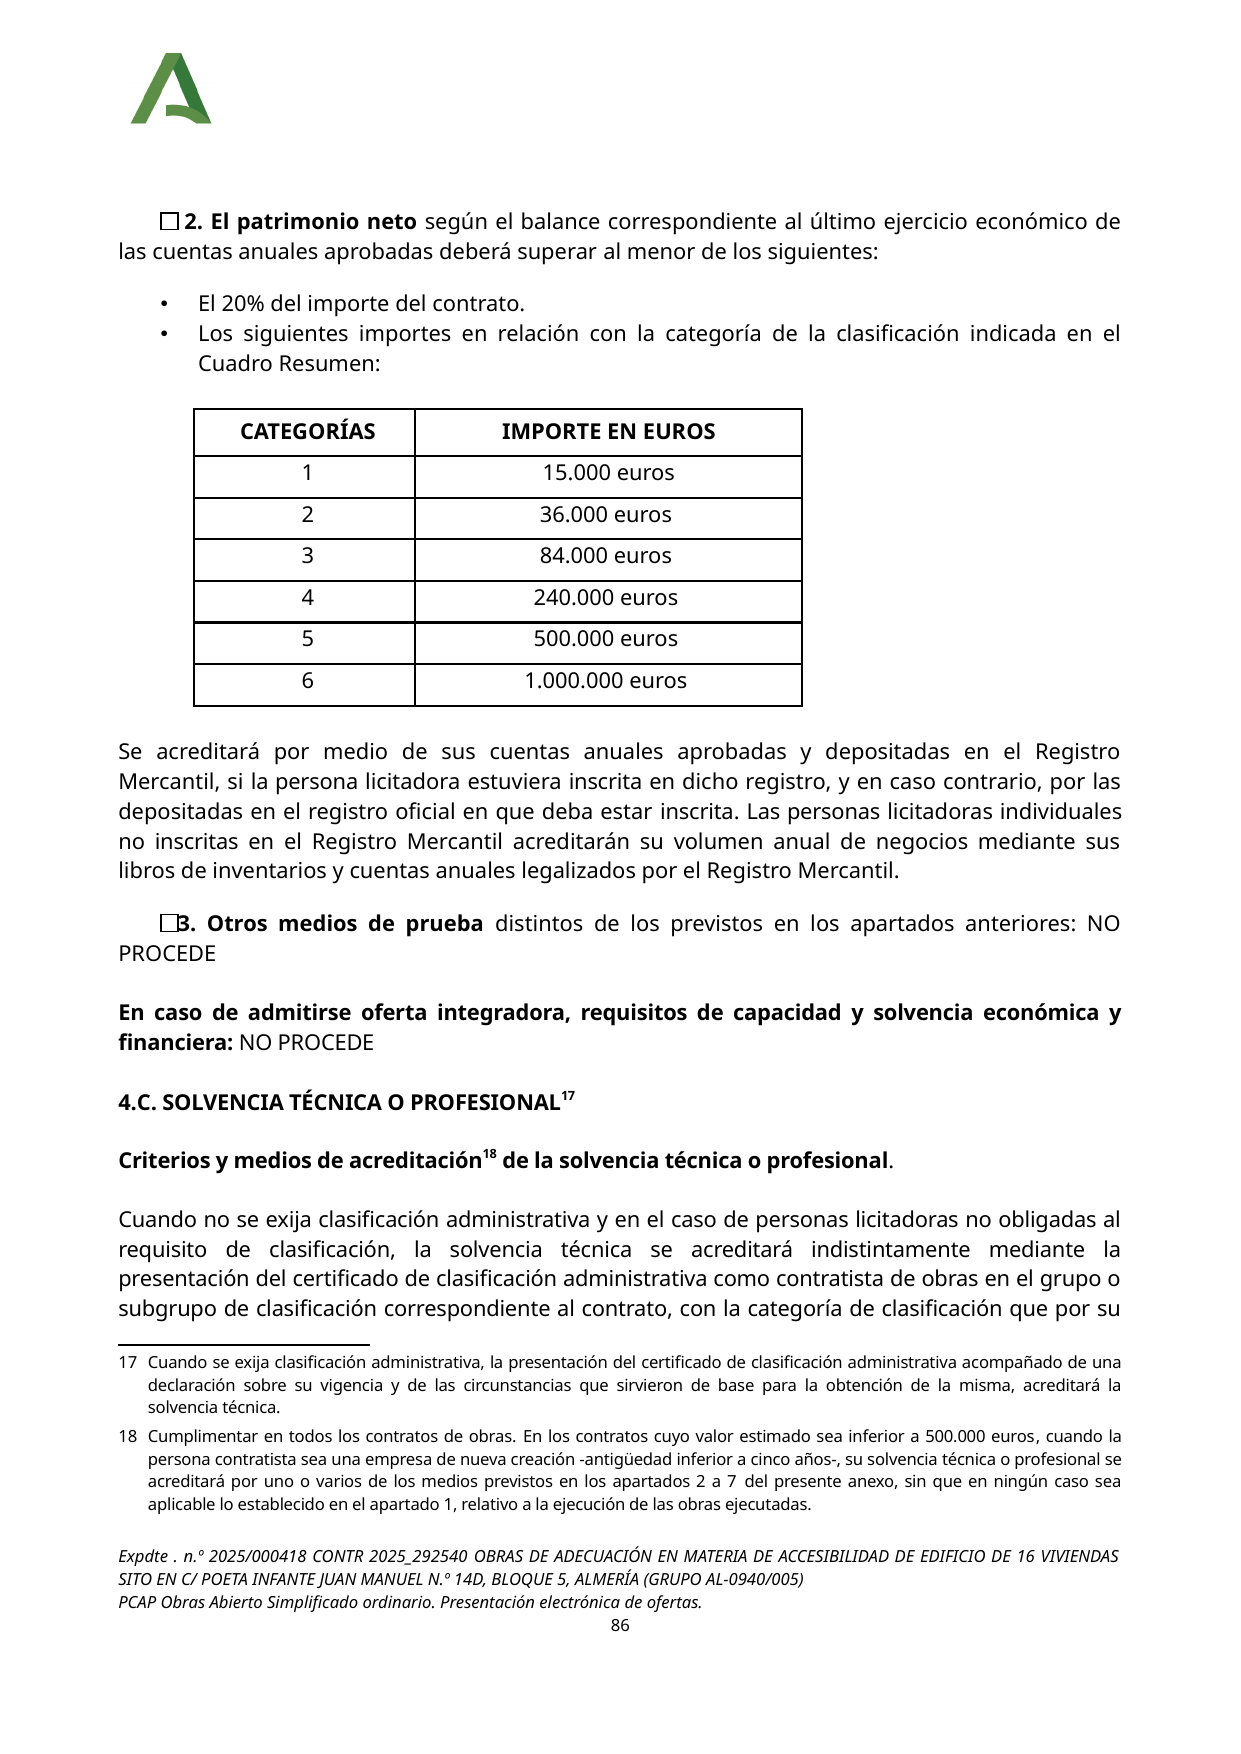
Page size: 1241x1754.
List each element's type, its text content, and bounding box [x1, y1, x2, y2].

list El 20% del importe del contrato. [160, 288, 1122, 318]
table_header IMPORTE EN EUROS [416, 410, 801, 455]
text 3. Otros medios de prueba distintos de los previstos en los apartados anteriores: NO PROCEDE [118, 908, 1122, 968]
text Se acreditará por medio de sus cuentas anuales aprobadas y depositadas en el Registro Mercantil, si la persona licitadora estuviera inscrita en dicho registro, y en caso contrario, por las depositadas en el registro oficial en que deba estar inscrita. Las personas licitadoras individuales no inscritas en el Registro Mercantil acreditarán su volumen anual de negocios mediante sus libros de inventarios y cuentas anuales legalizados por el Registro Mercantil. [118, 736, 1122, 885]
table_cell 4 [195, 582, 414, 621]
table_cell 6 [195, 665, 414, 704]
table_cell 1 [195, 457, 414, 497]
text 4.C. SOLVENCIA TÉCNICA O PROFESIONAL [118, 1087, 1122, 1117]
table_cell 500.000 euros [416, 624, 801, 663]
text Cuando no se exija clasificación administrativa y en el caso de personas licitadoras no obligadas al requisito de clasificación, la solvencia técnica se acreditará indistintamente mediante la presentación del certificado de clasificación administrativa como contratista de obras en el grupo o subgrupo de clasificación correspondiente al contrato, con la categoría de clasificación que por su [118, 1204, 1122, 1323]
text 2. El patrimonio neto según el balance correspondiente al último ejercicio económico de las cuentas anuales aprobadas deberá superar al menor de los siguientes: [118, 206, 1122, 266]
table_cell 2 [195, 499, 414, 538]
list Los siguientes importes en relación con la categoría de la clasificación indicada en el Cuadro Resumen: [160, 318, 1122, 378]
text Cuando se exija clasificación administrativa, la presentación del certificado de clasificación administrativa acompañado de una declaración sobre su vigencia y de las circunstancias que sirvieron de base para la obtención de la misma, acreditará la solvencia técnica. [118, 1351, 1122, 1419]
table_cell 5 [195, 624, 414, 663]
table_cell 1.000.000 euros [416, 665, 801, 704]
table_cell 15.000 euros [416, 457, 801, 497]
picture [127, 48, 216, 128]
text Criterios y medios de acreditación de la solvencia técnica o profesional. [118, 1145, 1122, 1175]
table_cell 240.000 euros [416, 582, 801, 621]
table_cell 3 [195, 540, 414, 580]
text En caso de admitirse oferta integradora, requisitos de capacidad y solvencia económica y financiera: NO PROCEDE [118, 997, 1122, 1057]
table_cell 36.000 euros [416, 499, 801, 538]
text Cumplimentar en todos los contratos de obras. En los contratos cuyo valor estimado sea inferior a 500.000 euros, cuando la persona contratista sea una empresa de nueva creación -antigüedad inferior a cinco años-, su solvencia técnica o profesional se acreditará por uno o varios de los medios previstos en los apartados 2 a 7 del presente anexo, sin que en ningún caso sea aplicable lo establecido en el apartado 1, relativo a la ejecución de las obras ejecutadas. [118, 1425, 1122, 1516]
table_cell 84.000 euros [416, 540, 801, 580]
table_header CATEGORÍAS [195, 410, 414, 455]
